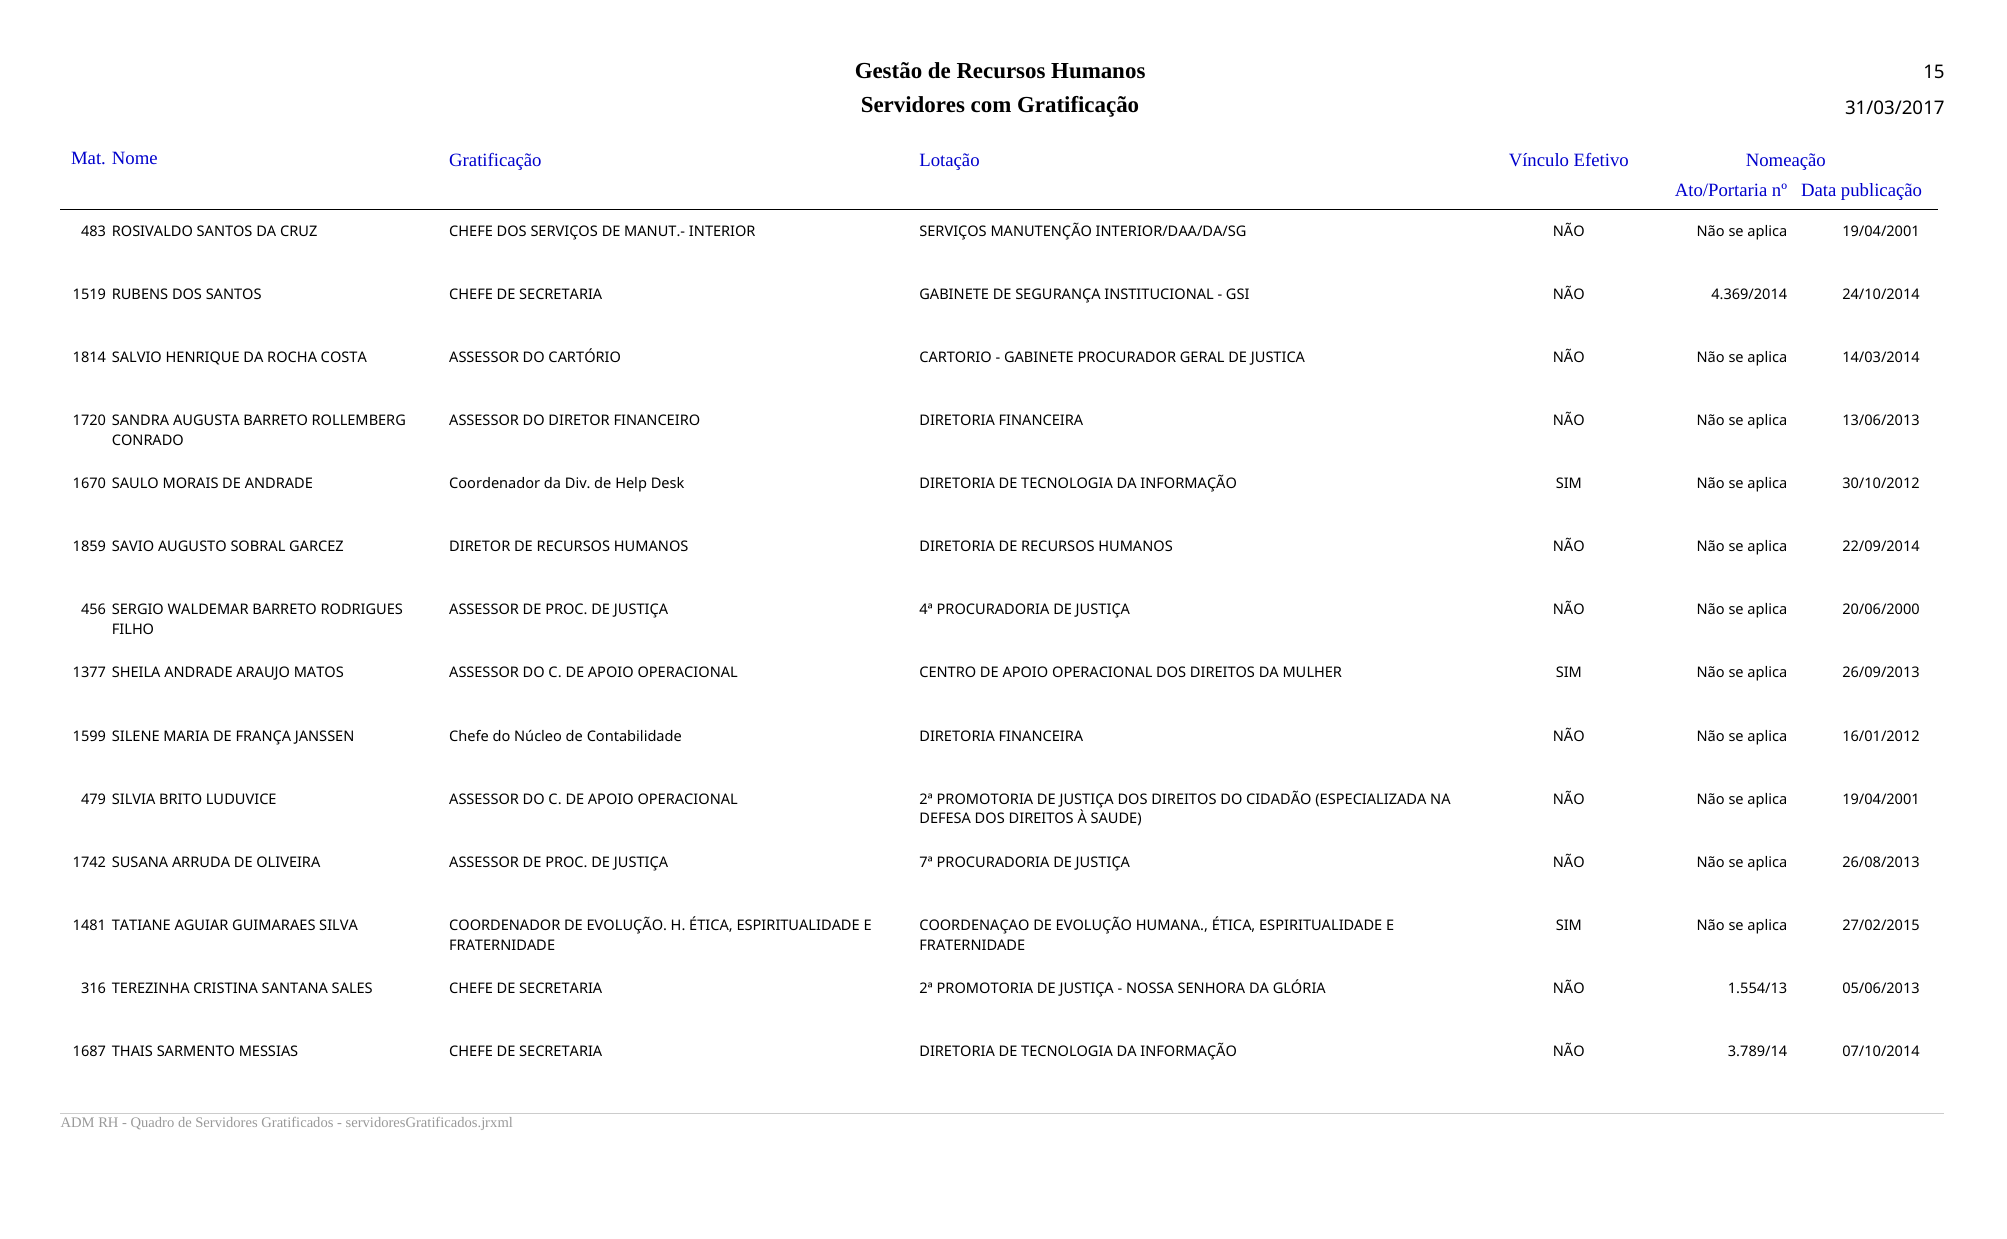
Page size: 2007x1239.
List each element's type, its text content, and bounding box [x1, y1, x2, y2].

table_cell [0, 565, 112, 578]
table_cell [1486, 263, 2007, 280]
table_cell [1486, 1041, 1495, 1069]
table_cell DIRETORIA FINANCEIRA [919, 410, 1486, 470]
table_cell CENTRO DE APOIO OPERACIONAL DOS DIREITOS DA MULHER [919, 662, 1486, 722]
table_cell THAIS SARMENTO MESSIAS [112, 1041, 440, 1101]
table_cell Data publicação [1787, 179, 1922, 208]
table_cell [910, 957, 919, 975]
table_cell [1486, 704, 2007, 722]
table_cell [1642, 565, 2007, 578]
table_cell [440, 375, 449, 389]
table_cell 20/06/2000 [1793, 599, 1919, 628]
table_cell [440, 662, 449, 691]
table_cell [440, 220, 449, 249]
table_cell [0, 789, 9, 817]
table_cell NÃO [1495, 1041, 1642, 1083]
table_cell [0, 438, 112, 452]
table_cell [1920, 347, 2007, 375]
table_cell [1642, 249, 2007, 262]
table_cell SALVIO HENRIQUE DA ROCHA COSTA [112, 347, 440, 407]
table_cell [0, 662, 9, 691]
table_cell 13/06/2013 [1793, 410, 1919, 438]
table_cell [1486, 915, 1495, 943]
table_cell DIRETORIA DE TECNOLOGIA DA INFORMAÇÃO [919, 1041, 1486, 1101]
table_cell [910, 249, 919, 262]
table_cell [1486, 957, 2007, 975]
table_cell [1642, 978, 1649, 1006]
table_cell [1642, 438, 2007, 452]
table_cell NÃO [1495, 599, 1642, 641]
table_cell RUBENS DOS SANTOS [112, 284, 440, 343]
table_cell [1486, 817, 1495, 831]
table_cell [1642, 473, 1649, 501]
table_cell [910, 452, 919, 470]
table_cell [106, 220, 112, 249]
table_cell [1922, 149, 2007, 177]
table_cell Nomeação [1649, 149, 1922, 178]
table_cell [440, 347, 449, 375]
table_cell [0, 817, 112, 831]
table_cell 3.789/14 [1649, 1041, 1787, 1069]
table_cell [0, 725, 9, 754]
table_cell [440, 565, 449, 578]
table_cell [910, 817, 919, 831]
table_cell 2ª PROMOTORIA DE JUSTIÇA DOS DIREITOS DO CIDADÃO (ESPECIALIZADA NA DEFESA DOS DIREITOS À SAUDE) [919, 789, 1486, 848]
table_cell [0, 894, 112, 912]
table_cell [1787, 852, 1792, 880]
table_cell [440, 515, 449, 533]
table_cell SUSANA ARRUDA DE OLIVEIRA [112, 852, 440, 912]
table_cell 1.554/13 [1649, 978, 1787, 1006]
table_cell [0, 220, 9, 249]
table_cell [1486, 1083, 2007, 1101]
table_cell [0, 123, 2007, 147]
table_cell [1642, 347, 1649, 375]
table_cell [440, 1083, 449, 1101]
table_cell [0, 249, 112, 262]
table_header [0, 0, 2007, 57]
table_cell SHEILA ANDRADE ARAUJO MATOS [112, 662, 440, 722]
table_cell [106, 149, 112, 177]
table_cell [106, 978, 112, 1006]
table_cell [440, 389, 449, 407]
table_cell [1642, 284, 1649, 312]
table_cell NÃO [1495, 725, 1642, 767]
table_cell [1486, 754, 1495, 767]
table_cell [910, 915, 919, 943]
table_cell [1787, 789, 1792, 817]
table_cell 1377 [9, 662, 106, 691]
table_cell [910, 1083, 919, 1101]
table_cell [910, 220, 919, 249]
table_cell [1486, 438, 1495, 452]
table_cell [440, 249, 449, 262]
table_cell [1486, 880, 1495, 894]
table_cell 1481 [9, 915, 106, 943]
table_cell [1920, 410, 2007, 438]
table_cell [1486, 628, 1495, 641]
table_header Mat. [44, 147, 106, 177]
table_cell [0, 915, 9, 943]
table_cell CHEFE DE SECRETARIA [449, 1041, 910, 1101]
table_cell [440, 452, 449, 470]
table_cell ASSESSOR DO C. DE APOIO OPERACIONAL [449, 789, 910, 848]
table_cell [1945, 59, 2007, 85]
table_cell 19/04/2001 [1793, 220, 1919, 249]
table_cell [910, 473, 919, 501]
table_cell [1486, 149, 1495, 177]
table_cell [1922, 179, 2007, 208]
table_cell [1486, 410, 1495, 438]
table_cell [910, 312, 919, 326]
table_cell 19/04/2001 [1793, 789, 1919, 817]
table_cell [106, 347, 112, 375]
table_cell [0, 501, 112, 515]
table_cell [1486, 284, 1495, 312]
table_cell [0, 536, 9, 564]
table_cell [910, 831, 919, 848]
table_cell [1486, 978, 1495, 1006]
table_cell [440, 880, 449, 894]
table_cell Vínculo Efetivo [1495, 149, 1642, 178]
table_cell 1742 [9, 852, 106, 880]
table_cell [1787, 536, 1792, 564]
table_cell [910, 149, 919, 177]
table_cell [0, 284, 9, 312]
table_cell [910, 501, 919, 515]
table_cell SILENE MARIA DE FRANÇA JANSSEN [112, 725, 440, 785]
table_cell [440, 438, 449, 452]
table_cell [106, 915, 112, 943]
table_cell [0, 880, 112, 894]
table_cell CHEFE DE SECRETARIA [449, 284, 910, 343]
table_cell Não se aplica [1649, 915, 1787, 943]
table_cell [1787, 410, 1792, 438]
table_cell Ato/Portaria nº [1649, 179, 1787, 208]
table_cell [1486, 768, 2007, 785]
table_cell [1486, 725, 1495, 754]
table_cell [440, 284, 449, 312]
table_cell [106, 410, 112, 438]
table_cell COORDENAÇAO DE EVOLUÇÃO HUMANA., ÉTICA, ESPIRITUALIDADE E FRATERNIDADE [919, 915, 1486, 975]
table_cell DIRETOR DE RECURSOS HUMANOS [449, 536, 910, 596]
table_cell [910, 578, 919, 596]
table_cell [440, 599, 449, 628]
table_cell [1486, 943, 1495, 957]
table_cell [1642, 880, 2007, 894]
table_cell [440, 817, 449, 831]
table_cell Coordenador da Div. de Help Desk [449, 473, 910, 533]
table_cell [910, 536, 919, 564]
table_cell [1486, 536, 1495, 564]
table_cell Servidores com Gratificação [213, 91, 1787, 123]
table_cell [440, 943, 449, 957]
table_cell [440, 852, 449, 880]
table_cell [0, 211, 2007, 220]
table_cell Não se aplica [1649, 536, 1787, 564]
table_cell [440, 326, 449, 343]
table_cell [440, 691, 449, 704]
table_cell [106, 852, 112, 880]
table_cell [910, 641, 919, 659]
table_cell SIM [1495, 662, 1642, 704]
table_cell ASSESSOR DO CARTÓRIO [449, 347, 910, 407]
table_cell [910, 704, 919, 722]
table_cell [1642, 691, 2007, 704]
table_cell SERGIO WALDEMAR BARRETO RODRIGUES FILHO [112, 599, 440, 659]
table_cell 15 [1790, 59, 1944, 85]
table_cell TATIANE AGUIAR GUIMARAES SILVA [112, 915, 440, 975]
table_cell [1642, 149, 1649, 177]
table_cell [1920, 789, 2007, 817]
table_cell [910, 725, 919, 754]
table_cell [0, 599, 9, 628]
table_cell [910, 1041, 919, 1069]
table_cell [0, 263, 112, 280]
table_cell [1945, 95, 2007, 123]
table_cell [910, 894, 919, 912]
table_cell Não se aplica [1649, 789, 1787, 817]
table_cell [1486, 1070, 1495, 1083]
table_cell 4ª PROCURADORIA DE JUSTIÇA [919, 599, 1486, 659]
table_cell [1642, 536, 1649, 564]
table_cell [0, 410, 9, 438]
table_cell [0, 831, 112, 848]
table_cell DIRETORIA DE TECNOLOGIA DA INFORMAÇÃO [919, 473, 1486, 533]
table_cell [1486, 641, 2007, 659]
table_cell Gestão de Recursos Humanos [213, 57, 1787, 85]
table_cell [0, 515, 112, 533]
table_cell [1787, 915, 1792, 943]
table_cell [0, 754, 112, 767]
table_cell [0, 1006, 112, 1020]
table_cell 1519 [9, 284, 106, 312]
table_cell [1486, 662, 1495, 691]
table_cell 1814 [9, 347, 106, 375]
table_cell [1642, 1041, 1649, 1069]
table_cell [1920, 599, 2007, 628]
table_cell [1920, 536, 2007, 564]
table_cell [0, 628, 112, 641]
table_cell [1486, 375, 1495, 389]
table_cell Não se aplica [1649, 410, 1787, 438]
table_cell 479 [9, 789, 106, 817]
table_cell [0, 578, 112, 596]
table_cell [1920, 725, 2007, 754]
table_cell [106, 599, 112, 628]
table_cell [1486, 894, 2007, 912]
table_cell [0, 149, 44, 177]
table_cell [1920, 852, 2007, 880]
table_cell [440, 894, 449, 912]
table_cell [1486, 389, 2007, 407]
table_cell [910, 943, 919, 957]
table_cell Não se aplica [1649, 347, 1787, 375]
table_cell COORDENADOR DE EVOLUÇÃO. H. ÉTICA, ESPIRITUALIDADE E FRATERNIDADE [449, 915, 910, 975]
table_cell [1486, 220, 1495, 249]
table_cell 483 [9, 220, 106, 249]
table_cell NÃO [1495, 789, 1642, 831]
table_cell 31/03/2017 [1790, 95, 1944, 123]
table_cell [1486, 515, 2007, 533]
table_cell [1787, 1041, 1792, 1069]
table_cell [0, 312, 112, 326]
table_cell [440, 1006, 449, 1020]
table_cell NÃO [1495, 284, 1642, 326]
table_cell [106, 473, 112, 501]
table_cell [1787, 599, 1792, 628]
table_cell [1920, 1041, 2007, 1069]
table_cell [0, 473, 9, 501]
table_cell [1486, 326, 2007, 343]
table_cell [910, 347, 919, 375]
table_cell [1642, 662, 1649, 691]
table_cell [0, 768, 112, 785]
table_cell [910, 389, 919, 407]
table_cell [0, 852, 9, 880]
table_cell [1486, 831, 2007, 848]
table_cell [440, 473, 449, 501]
table_cell NÃO [1495, 536, 1642, 578]
table_cell SILVIA BRITO LUDUVICE [112, 789, 440, 848]
table_cell [910, 375, 919, 389]
table_cell [1486, 473, 1495, 501]
table_cell [1486, 578, 2007, 596]
table_cell [440, 312, 449, 326]
table_cell [0, 389, 112, 407]
table_cell [106, 725, 112, 754]
table_cell ASSESSOR DE PROC. DE JUSTIÇA [449, 599, 910, 659]
table_cell DIRETORIA FINANCEIRA [919, 725, 1486, 785]
table_cell [440, 789, 449, 817]
table_cell 22/09/2014 [1793, 536, 1919, 564]
table_cell SIM [1495, 473, 1642, 515]
table_cell [1486, 691, 1495, 704]
table_cell [0, 1113, 60, 1137]
table_cell [910, 789, 919, 817]
table_cell [106, 536, 112, 564]
table_cell [440, 410, 449, 438]
table_cell [1642, 1070, 2007, 1083]
table_cell [1920, 978, 2007, 1006]
table_cell Não se aplica [1649, 662, 1787, 691]
table_cell [910, 628, 919, 641]
table_cell [440, 704, 449, 722]
table_cell [440, 957, 449, 975]
table_cell 4.369/2014 [1649, 284, 1787, 312]
table_cell NÃO [1495, 852, 1642, 894]
table_cell [1486, 852, 1495, 880]
table_cell [440, 725, 449, 754]
table_cell [1642, 501, 2007, 515]
table_cell [910, 768, 919, 785]
table_cell [910, 599, 919, 628]
table_cell [1920, 284, 2007, 312]
table_cell [0, 452, 112, 470]
table_cell [1787, 347, 1792, 375]
table_cell [1486, 599, 1495, 628]
table_cell NÃO [1495, 410, 1642, 452]
table_cell [440, 1070, 449, 1083]
table_cell 316 [9, 978, 106, 1006]
table_cell [1920, 662, 2007, 691]
table_cell [199, 149, 449, 177]
table_cell [0, 1083, 112, 1101]
table_cell [1486, 1006, 1495, 1020]
table_cell Não se aplica [1649, 473, 1787, 501]
table_cell 1859 [9, 536, 106, 564]
table_cell [0, 59, 213, 85]
table_cell CARTORIO - GABINETE PROCURADOR GERAL DE JUSTICA [919, 347, 1486, 407]
table_cell [440, 578, 449, 596]
table_cell 24/10/2014 [1793, 284, 1919, 312]
table_cell [106, 789, 112, 817]
table_cell SANDRA AUGUSTA BARRETO ROLLEMBERG CONRADO [112, 410, 440, 470]
table_cell [0, 375, 112, 389]
table_cell [106, 662, 112, 691]
table_cell [910, 438, 919, 452]
table_cell NÃO [1495, 978, 1642, 1020]
table_cell 1687 [9, 1041, 106, 1069]
table_cell TEREZINHA CRISTINA SANTANA SALES [112, 978, 440, 1038]
table_cell [1486, 789, 1495, 817]
table_cell [910, 515, 919, 533]
table_cell SAULO MORAIS DE ANDRADE [112, 473, 440, 533]
table_cell [440, 768, 449, 785]
table_cell [440, 641, 449, 659]
table_cell [1642, 725, 1649, 754]
table_cell [1486, 1020, 2007, 1038]
table_cell 26/08/2013 [1793, 852, 1919, 880]
table_cell [910, 1070, 919, 1083]
table_cell [0, 347, 9, 375]
table_cell [1920, 220, 2007, 249]
table_cell [1642, 1006, 2007, 1020]
table_cell [1642, 375, 2007, 389]
table_cell Gratificação [449, 149, 910, 178]
table_cell [910, 410, 919, 438]
table_cell ADM RH - Quadro de Servidores Gratificados - servidoresGratificados.jrxml [60, 1114, 1944, 1137]
table_cell 16/01/2012 [1793, 725, 1919, 754]
table_cell 7ª PROCURADORIA DE JUSTIÇA [919, 852, 1486, 912]
table_cell Chefe do Núcleo de Contabilidade [449, 725, 910, 785]
table_cell [910, 1006, 919, 1020]
table_cell [1642, 628, 2007, 641]
table_cell NÃO [1495, 347, 1642, 389]
table_cell [440, 501, 449, 515]
table_cell [0, 978, 9, 1006]
table_cell [0, 691, 112, 704]
table_cell 1670 [9, 473, 106, 501]
table_cell [1642, 789, 1649, 817]
table_cell [0, 85, 2007, 91]
table_cell [0, 1101, 2007, 1113]
table_cell [1642, 220, 1649, 249]
table_cell [1642, 599, 1649, 628]
table_cell CHEFE DOS SERVIÇOS DE MANUT.- INTERIOR [449, 220, 910, 280]
table_cell Não se aplica [1649, 599, 1787, 628]
table_cell [1787, 284, 1792, 312]
table_cell ASSESSOR DE PROC. DE JUSTIÇA [449, 852, 910, 912]
table_cell [910, 284, 919, 312]
table_cell [1642, 852, 1649, 880]
table_cell 1720 [9, 410, 106, 438]
table_cell [1642, 754, 2007, 767]
table_cell [1920, 915, 2007, 943]
table_cell 05/06/2013 [1793, 978, 1919, 1006]
table_cell [440, 628, 449, 641]
table_header Nome [112, 147, 199, 177]
table_cell [910, 754, 919, 767]
table_cell [1486, 347, 1495, 375]
table_cell Não se aplica [1649, 725, 1787, 754]
table_cell [1486, 501, 1495, 515]
table_cell 456 [9, 599, 106, 628]
table_cell [106, 284, 112, 312]
table_cell [1787, 662, 1792, 691]
table_cell 27/02/2015 [1793, 915, 1919, 943]
table_cell [910, 662, 919, 691]
table_cell 30/10/2012 [1793, 473, 1919, 501]
table_cell [1486, 565, 1495, 578]
table_cell [0, 704, 112, 722]
table_cell [1486, 312, 1495, 326]
table_cell [0, 1070, 112, 1083]
table_cell [910, 691, 919, 704]
table_cell Lotação [919, 149, 1486, 178]
table_cell [910, 326, 919, 343]
table_cell 07/10/2014 [1793, 1041, 1919, 1069]
table_cell [910, 978, 919, 1006]
table_cell [1486, 249, 1495, 262]
table_cell [440, 536, 449, 564]
table_cell GABINETE DE SEGURANÇA INSTITUCIONAL - GSI [919, 284, 1486, 343]
table_cell [1945, 1113, 2007, 1137]
table_cell Não se aplica [1649, 220, 1787, 249]
table_cell [440, 978, 449, 1006]
table_cell [910, 880, 919, 894]
table_cell [0, 641, 112, 659]
table_cell [440, 831, 449, 848]
table_cell [0, 943, 112, 957]
table_cell SIM [1495, 915, 1642, 957]
table_cell [0, 179, 1649, 208]
table_cell [910, 565, 919, 578]
table_cell [910, 1020, 919, 1038]
table_cell [1642, 915, 1649, 943]
table_cell [440, 754, 449, 767]
table_cell [910, 263, 919, 280]
table_cell ASSESSOR DO C. DE APOIO OPERACIONAL [449, 662, 910, 722]
table_cell [440, 1020, 449, 1038]
table_cell [1787, 473, 1792, 501]
table_cell [0, 326, 112, 343]
table_cell [1486, 452, 2007, 470]
table_cell SAVIO AUGUSTO SOBRAL GARCEZ [112, 536, 440, 596]
table_cell ASSESSOR DO DIRETOR FINANCEIRO [449, 410, 910, 470]
table_cell DIRETORIA DE RECURSOS HUMANOS [919, 536, 1486, 596]
table_cell 14/03/2014 [1793, 347, 1919, 375]
table_cell [1920, 473, 2007, 501]
table_cell [0, 957, 112, 975]
table_cell [106, 1041, 112, 1069]
table_cell [0, 1041, 9, 1069]
table_cell [1787, 978, 1792, 1006]
table_cell [1642, 943, 2007, 957]
table_cell CHEFE DE SECRETARIA [449, 978, 910, 1038]
table_cell NÃO [1495, 220, 1642, 262]
table_cell [1642, 410, 1649, 438]
table_cell [1787, 220, 1792, 249]
table_cell [440, 1041, 449, 1069]
table_cell ROSIVALDO SANTOS DA CRUZ [112, 220, 440, 280]
table_cell [0, 1020, 112, 1038]
table_cell Não se aplica [1649, 852, 1787, 880]
table_cell SERVIÇOS MANUTENÇÃO INTERIOR/DAA/DA/SG [919, 220, 1486, 280]
table_cell [440, 263, 449, 280]
table_cell [0, 95, 213, 123]
table_cell 1599 [9, 725, 106, 754]
table_cell [1787, 725, 1792, 754]
table_cell 2ª PROMOTORIA DE JUSTIÇA - NOSSA SENHORA DA GLÓRIA [919, 978, 1486, 1038]
table_cell [1642, 817, 2007, 831]
table_cell 26/09/2013 [1793, 662, 1919, 691]
table_cell [910, 852, 919, 880]
table_cell [440, 915, 449, 943]
table_cell [1642, 312, 2007, 326]
